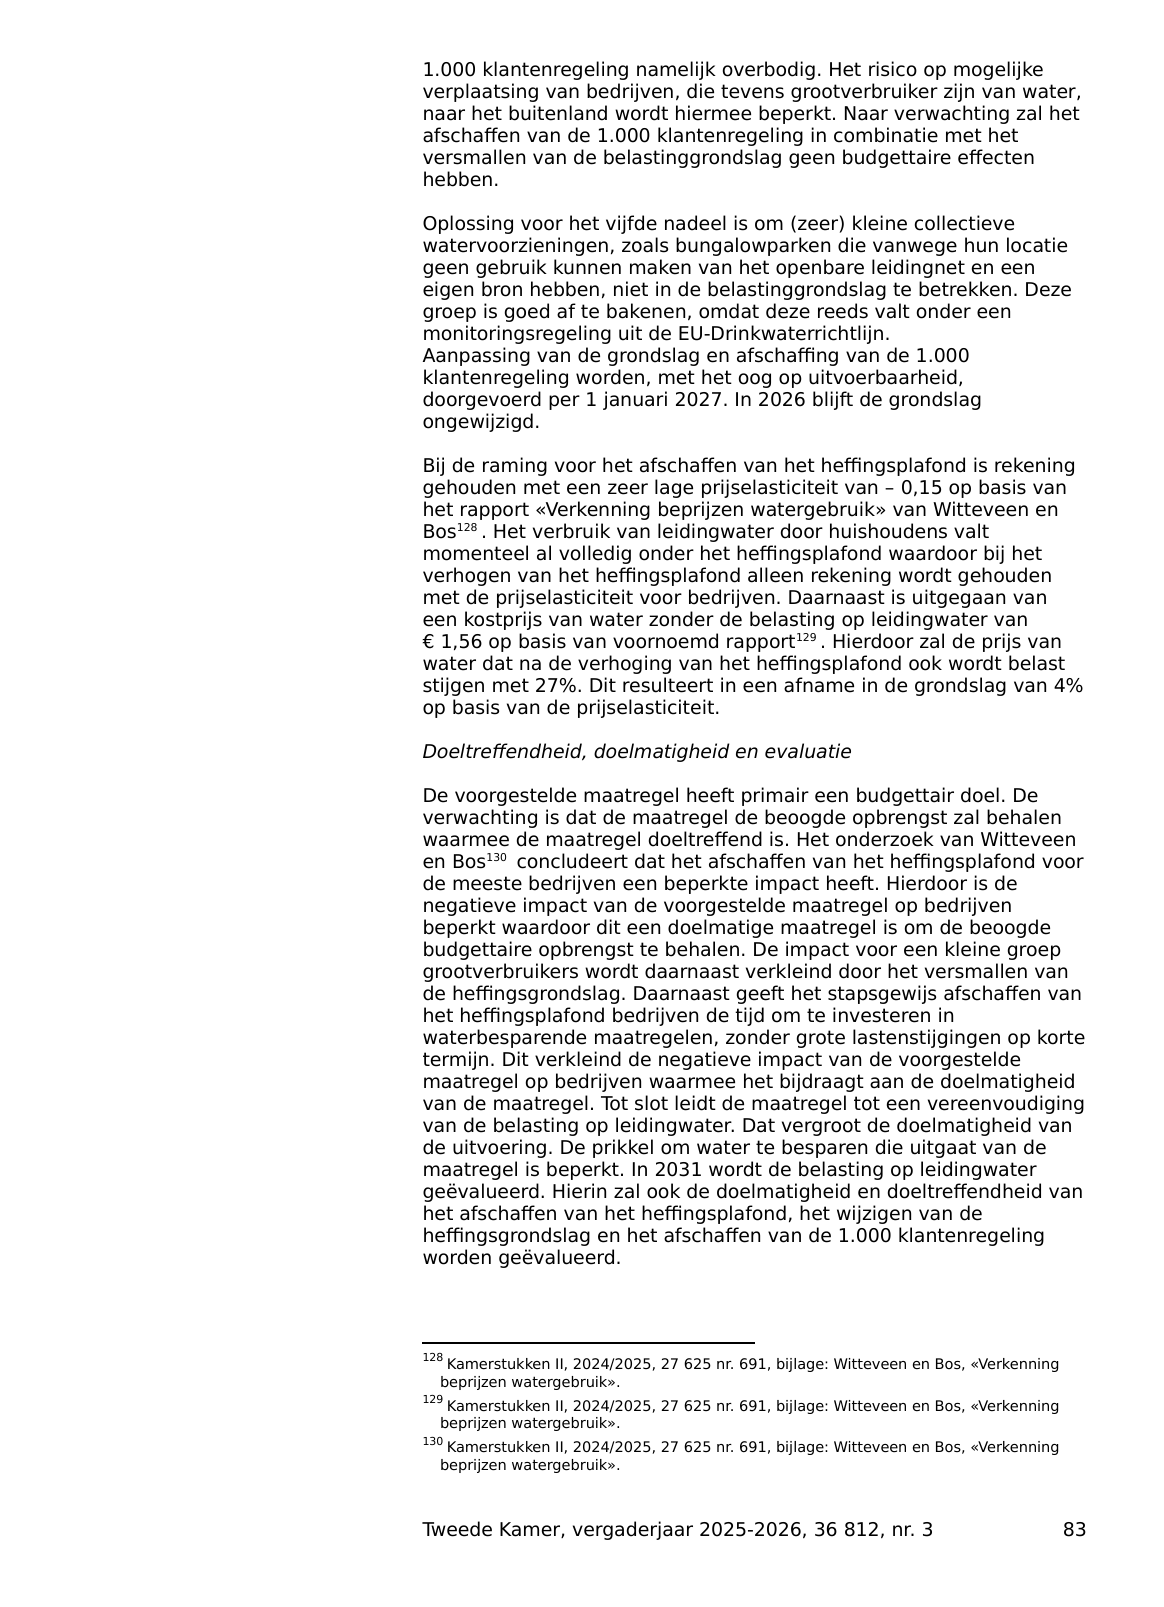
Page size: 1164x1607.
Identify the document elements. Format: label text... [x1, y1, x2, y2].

text Kamerstukken II, 2024/2025, 27 625 nr. 691, bijlage: Witteveen en Bos, «Verkenning beprijzen watergebruik». [422, 1352, 1087, 1391]
subtitle Doeltreffendheid, doelmatigheid en evaluatie [422, 741, 1087, 763]
text Aanpassing van de grondslag en afschaffing van de 1.000 klantenregeling worden, met het oog op uitvoerbaarheid, doorgevoerd per 1 januari 2027. In 2026 blijft de grondslag ongewijzigd. [422, 345, 1087, 433]
text Oplossing voor het vijfde nadeel is om (zeer) kleine collectieve watervoorzieningen, zoals bungalowparken die vanwege hun locatie geen gebruik kunnen maken van het openbare leidingnet en een eigen bron hebben, niet in de belastinggrondslag te betrekken. Deze groep is goed af te bakenen, omdat deze reeds valt onder een monitoringsregeling uit de EU-Drinkwaterrichtlijn. [422, 213, 1087, 345]
text Kamerstukken II, 2024/2025, 27 625 nr. 691, bijlage: Witteveen en Bos, «Verkenning beprijzen watergebruik». [422, 1435, 1087, 1474]
text Kamerstukken II, 2024/2025, 27 625 nr. 691, bijlage: Witteveen en Bos, «Verkenning beprijzen watergebruik». [422, 1393, 1087, 1432]
text De voorgestelde maatregel heeft primair een budgettair doel. De verwachting is dat de maatregel de beoogde opbrengst zal behalen waarmee de maatregel doeltreffend is. Het onderzoek van Witteveen en Bos concludeert dat het afschaffen van het heffingsplafond voor de meeste bedrijven een beperkte impact heeft. Hierdoor is de negatieve impact van de voorgestelde maatregel op bedrijven beperkt waardoor dit een doelmatige maatregel is om de beoogde budgettaire opbrengst te behalen. De impact voor een kleine groep grootverbruikers wordt daarnaast verkleind door het versmallen van de heffingsgrondslag. Daarnaast geeft het stapsgewijs afschaffen van het heffingsplafond bedrijven de tijd om te investeren in waterbesparende maatregelen, zonder grote lastenstijgingen op korte termijn. Dit verkleind de negatieve impact van de voorgestelde maatregel op bedrijven waarmee het bijdraagt aan de doelmatigheid van de maatregel. Tot slot leidt de maatregel tot een vereenvoudiging van de belasting op leidingwater. Dat vergroot de doelmatigheid van de uitvoering. De prikkel om water te besparen die uitgaat van de maatregel is beperkt. In 2031 wordt de belasting op leidingwater geëvalueerd. Hierin zal ook de doelmatigheid en doeltreffendheid van het afschaffen van het heffingsplafond, het wijzigen van de heffingsgrondslag en het afschaffen van de 1.000 klantenregeling worden geëvalueerd. [422, 785, 1087, 1269]
text 1.000 klantenregeling namelijk overbodig. Het risico op mogelijke verplaatsing van bedrijven, die tevens grootverbruiker zijn van water, naar het buitenland wordt hiermee beperkt. Naar verwachting zal het afschaffen van de 1.000 klantenregeling in combinatie met het versmallen van de belastinggrondslag geen budgettaire effecten hebben. [422, 59, 1087, 191]
text Bij de raming voor het afschaffen van het heffingsplafond is rekening gehouden met een zeer lage prijselasticiteit van – 0,15 op basis van het rapport «Verkenning beprijzen watergebruik» van Witteveen en Bos. Het verbruik van leidingwater door huishoudens valt momenteel al volledig onder het heffingsplafond waardoor bij het verhogen van het heffingsplafond alleen rekening wordt gehouden met de prijselasticiteit voor bedrijven. Daarnaast is uitgegaan van een kostprijs van water zonder de belasting op leidingwater van € 1,56 op basis van voornoemd rapport. Hierdoor zal de prijs van water dat na de verhoging van het heffingsplafond ook wordt belast stijgen met 27%. Dit resulteert in een afname in de grondslag van 4% op basis van de prijselasticiteit. [422, 455, 1087, 719]
